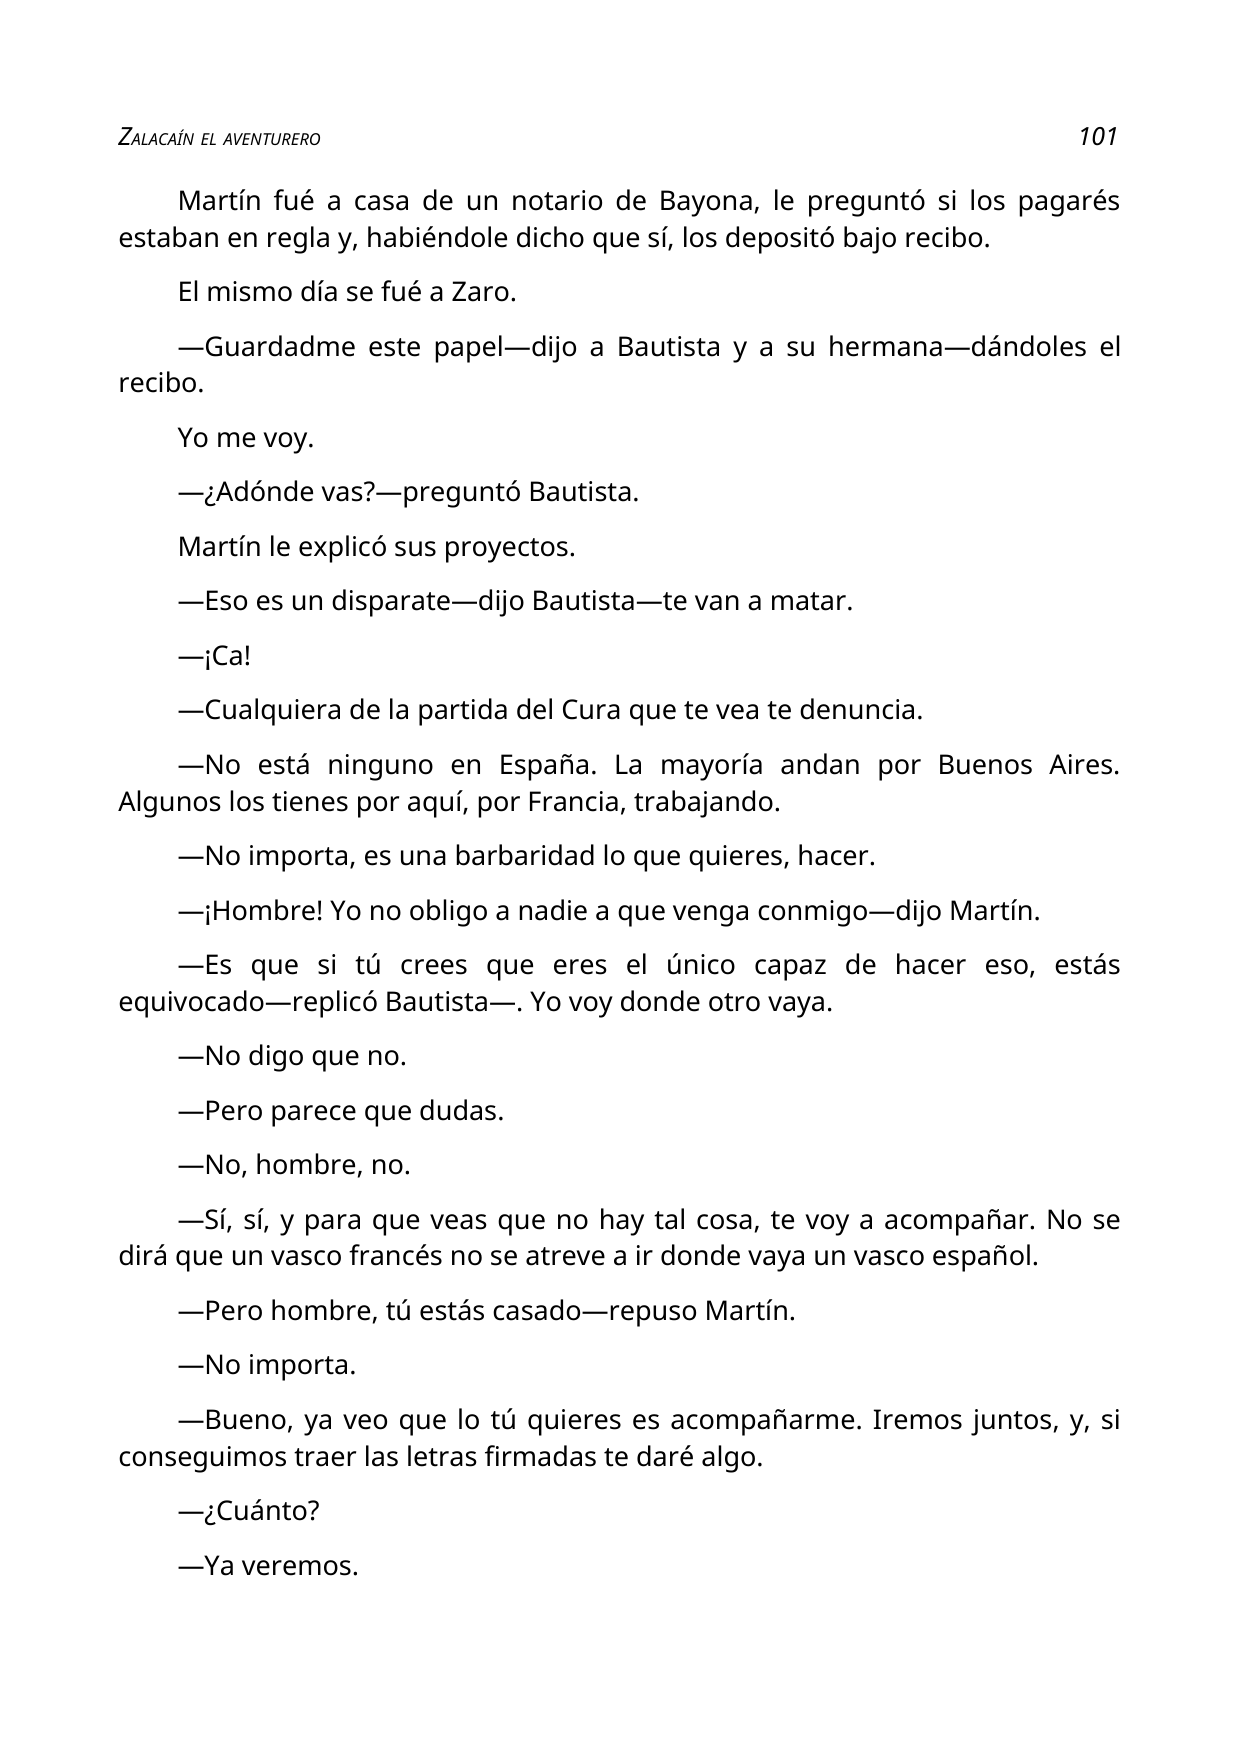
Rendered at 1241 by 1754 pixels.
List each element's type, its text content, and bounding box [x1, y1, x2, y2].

text —¡Ca! [118, 636, 1122, 673]
text —No, hombre, no. [118, 1146, 1122, 1183]
text —Es que si tú crees que eres el único capaz de hacer eso, estás equivocado—replicó Bautista—. Yo voy donde otro vaya. [118, 946, 1122, 1019]
text El mismo día se fué a Zaro. [118, 273, 1122, 309]
text —Bueno, ya veo que lo tú quieres es acompañarme. Iremos juntos, y, si conseguimos traer las letras firmadas te daré algo. [118, 1401, 1122, 1474]
text —Pero hombre, tú estás casado—repuso Martín. [118, 1292, 1122, 1328]
text Yo me voy. [118, 418, 1122, 455]
text —¿Cuánto? [118, 1492, 1122, 1528]
text —Sí, sí, y para que veas que no hay tal cosa, te voy a acompañar. No se dirá que un vasco francés no se atreve a ir donde vaya un vasco español. [118, 1200, 1122, 1274]
text —No importa, es una barbaridad lo que quieres, hacer. [118, 837, 1122, 873]
text —No digo que no. [118, 1037, 1122, 1074]
text —Ya veremos. [118, 1546, 1122, 1583]
text —Pero parece que dudas. [118, 1091, 1122, 1128]
text —No importa. [118, 1346, 1122, 1383]
text —¡Hombre! Yo no obligo a nadie a que venga conmigo—dijo Martín. [118, 891, 1122, 928]
text —Guardadme este papel—dijo a Bautista y a su hermana—dándoles el recibo. [118, 327, 1122, 401]
text —Eso es un disparate—dijo Bautista—te van a matar. [118, 582, 1122, 619]
text —¿Adónde vas?—preguntó Bautista. [118, 473, 1122, 510]
text —Cualquiera de la partida del Cura que te vea te denuncia. [118, 691, 1122, 728]
text Martín fué a casa de un notario de Bayona, le preguntó si los pagarés estaban en regla y, habiéndole dicho que sí, los depositó bajo recibo. [118, 182, 1122, 255]
text —No está ninguno en España. La mayoría andan por Buenos Aires. Algunos los tienes por aquí, por Francia, trabajando. [118, 745, 1122, 819]
text Martín le explicó sus proyectos. [118, 527, 1122, 564]
